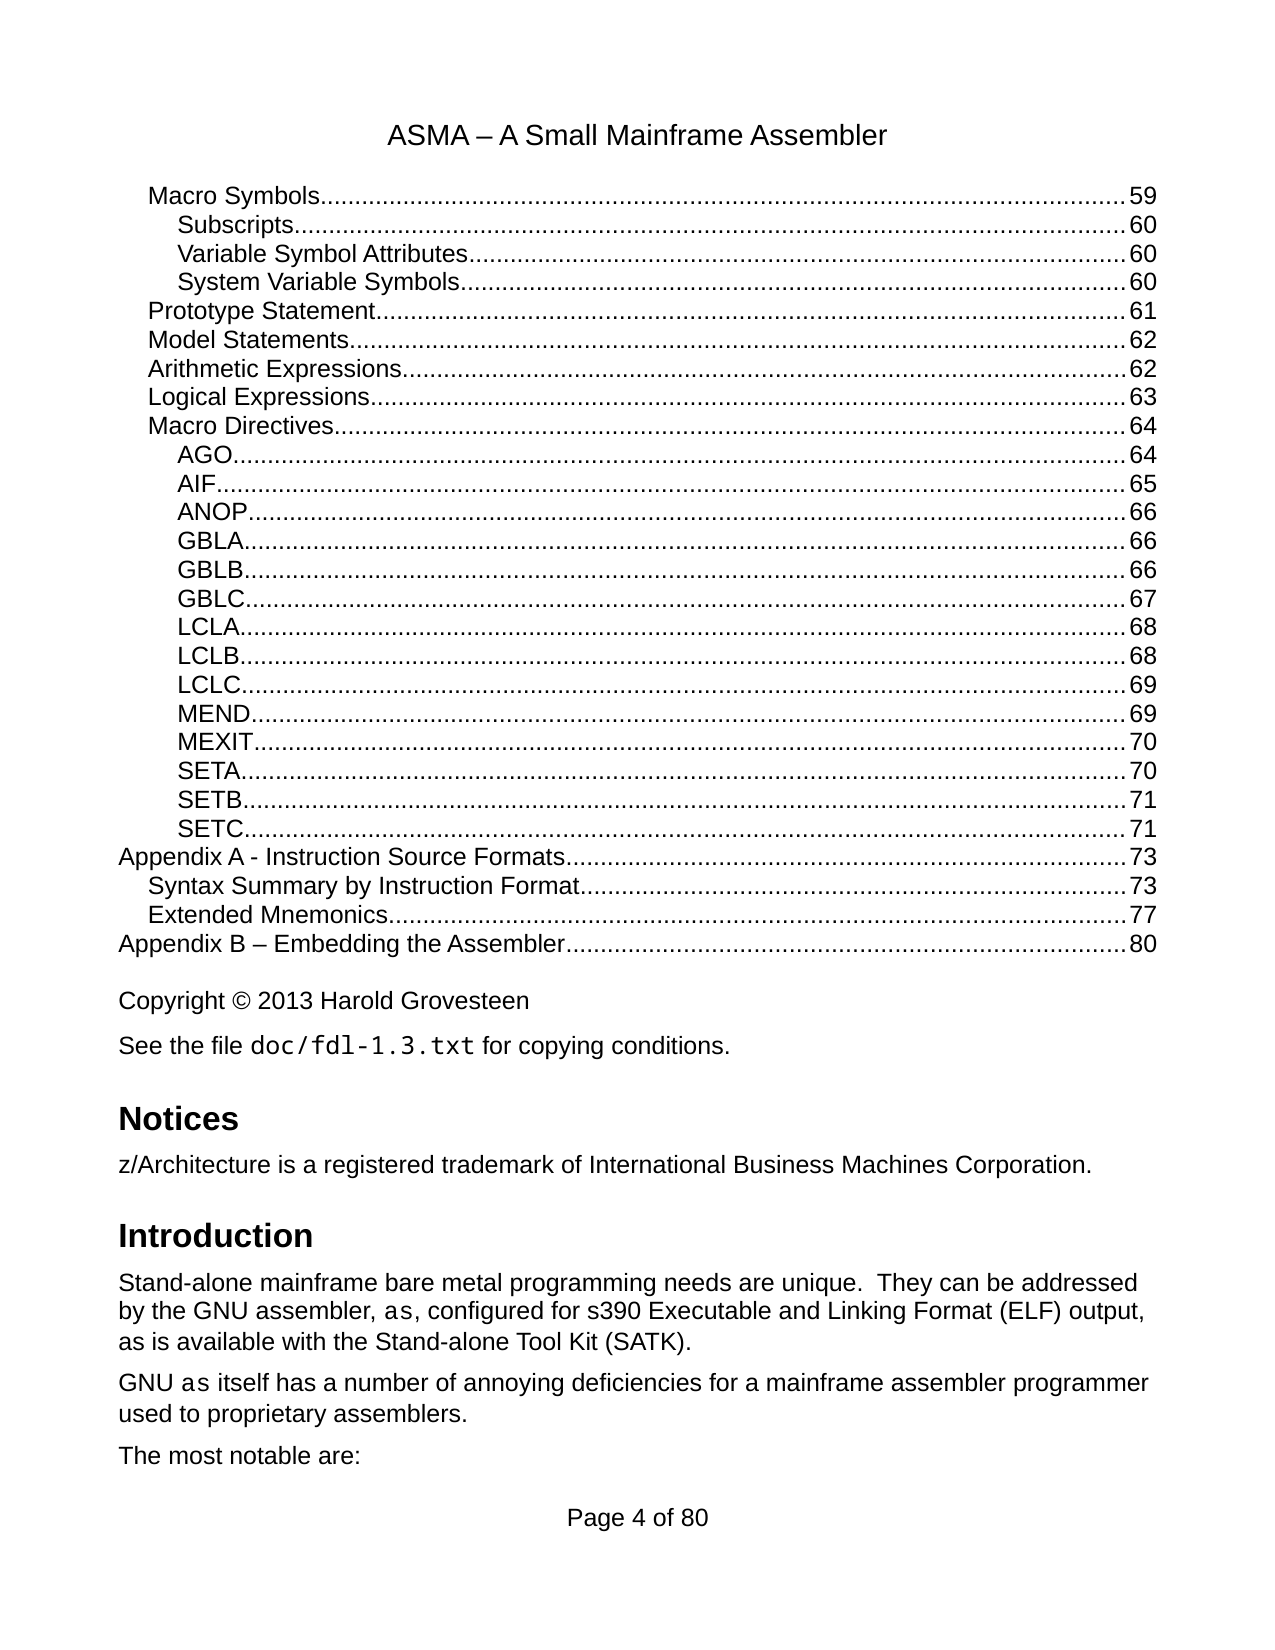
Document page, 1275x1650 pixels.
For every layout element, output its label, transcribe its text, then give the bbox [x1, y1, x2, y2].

text GBLB 66 [177, 555, 1157, 584]
text Subscripts 60 [177, 210, 1157, 239]
text SETC 71 [177, 814, 1157, 842]
text Macro Symbols 59 [148, 181, 1157, 210]
text SETB 71 [177, 785, 1157, 814]
text Macro Directives 64 [148, 411, 1157, 440]
text MEXIT 70 [177, 727, 1157, 756]
text LCLC 69 [177, 670, 1157, 699]
text Appendix A - Instruction Source Formats 73 [118, 842, 1157, 871]
text See the file doc/fdl-1.3.txt for copying conditions. [118, 1027, 1157, 1061]
text System Variable Symbols 60 [177, 267, 1157, 296]
text Copyright © 2013 Harold Grovesteen [118, 986, 1157, 1015]
text AGO 64 [177, 440, 1157, 469]
text GNU as itself has a number of annoying deficiencies for a mainframe assembler programmer used to proprietary assemblers. [118, 1368, 1157, 1428]
text ANOP 66 [177, 497, 1157, 526]
text z/Architecture is a registered trademark of International Business Machines Corporation. [118, 1150, 1157, 1179]
text LCLA 68 [177, 612, 1157, 641]
text AIF 65 [177, 469, 1157, 497]
subtitle Notices [118, 1099, 1157, 1138]
text Arithmetic Expressions 62 [148, 354, 1157, 382]
text Syntax Summary by Instruction Format 73 [148, 871, 1157, 900]
text Variable Symbol Attributes 60 [177, 239, 1157, 267]
text MEND 69 [177, 699, 1157, 727]
text Model Statements 62 [148, 325, 1157, 354]
text Prototype Statement 61 [148, 296, 1157, 325]
text SETA 70 [177, 756, 1157, 785]
text The most notable are: [118, 1441, 1157, 1469]
text Extended Mnemonics 77 [148, 900, 1157, 929]
text Logical Expressions 63 [148, 382, 1157, 411]
text GBLA 66 [177, 526, 1157, 555]
text GBLC 67 [177, 584, 1157, 612]
text Appendix B – Embedding the Assembler 80 [118, 929, 1157, 957]
subtitle Introduction [118, 1216, 1157, 1255]
text LCLB 68 [177, 641, 1157, 670]
text Stand-alone mainframe bare metal programming needs are unique. They can be addressed by the GNU assembler, as, configured for s390 Executable and Linking Format (ELF) output, as is available with the Stand-alone Tool Kit (SATK). [118, 1267, 1157, 1356]
